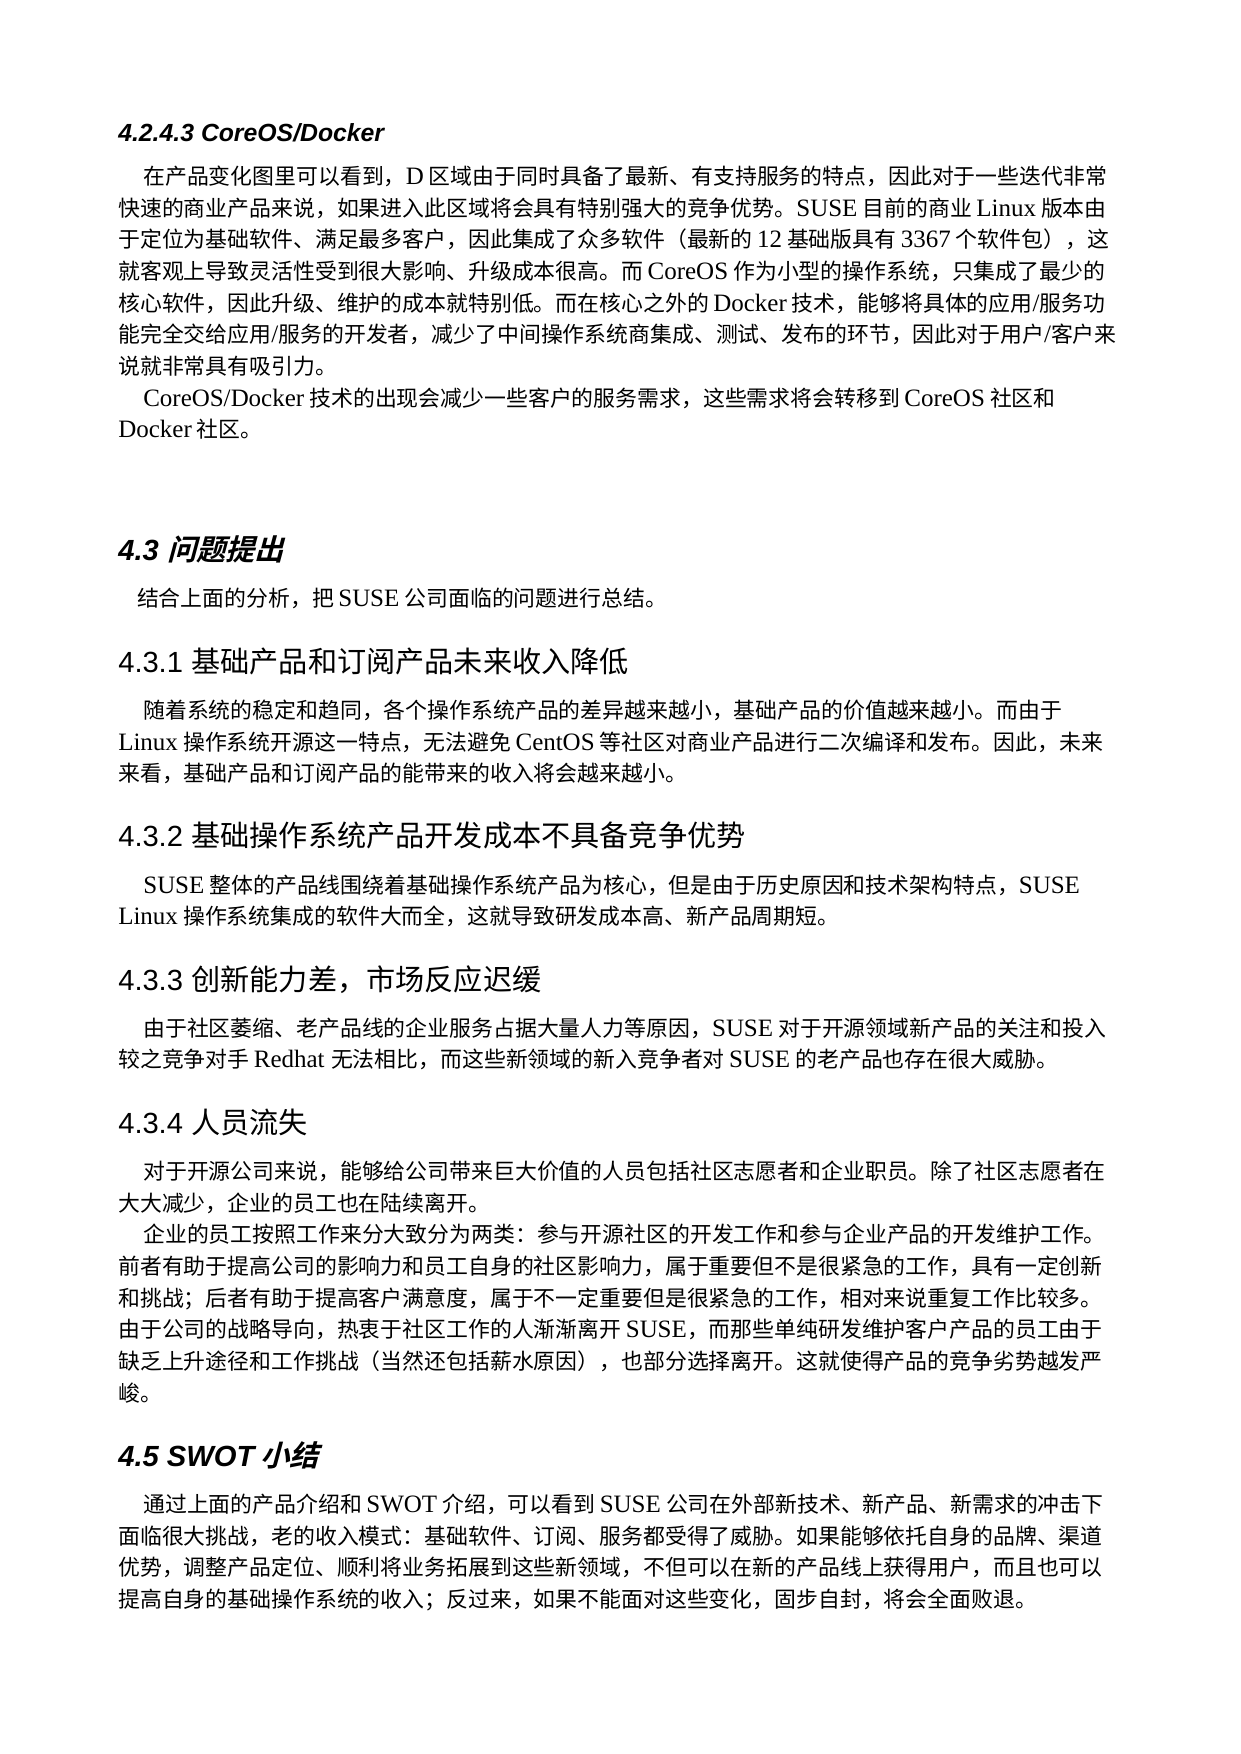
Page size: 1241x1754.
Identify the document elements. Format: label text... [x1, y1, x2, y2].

subtitle 4.3 问题提出 [118, 527, 1122, 569]
text 通过上面的产品介绍和SWOT介绍，可以看到SUSE公司在外部新技术、新产品、新需求的冲击下面临很大挑战，老的收入模式：基础软件、订阅、服务都受得了威胁。如果能够依托自身的品牌、渠道优势，调整产品定位、顺利将业务拓展到这些新领域，不但可以在新的产品线上获得用户，而且也可以提高自身的基础操作系统的收入；反过来，如果不能面对这些变化，固步自封，将会全面败退。 [118, 1487, 1122, 1614]
text 企业的员工按照工作来分大致分为两类：参与开源社区的开发工作和参与企业产品的开发维护工作。前者有助于提高公司的影响力和员工自身的社区影响力，属于重要但不是很紧急的工作，具有一定创新和挑战；后者有助于提高客户满意度，属于不一定重要但是很紧急的工作，相对来说重复工作比较多。由于公司的战略导向，热衷于社区工作的人渐渐离开SUSE，而那些单纯研发维护客户产品的员工由于缺乏上升途径和工作挑战（当然还包括薪水原因），也部分选择离开。这就使得产品的竞争劣势越发严峻。 [118, 1217, 1122, 1407]
text 随着系统的稳定和趋同，各个操作系统产品的差异越来越小，基础产品的价值越来越小。而由于Linux操作系统开源这一特点，无法避免CentOS等社区对商业产品进行二次编译和发布。因此，未来来看，基础产品和订阅产品的能带来的收入将会越来越小。 [118, 693, 1122, 788]
subtitle 4.3.4 人员流失 [118, 1099, 1122, 1141]
text 在产品变化图里可以看到，D区域由于同时具备了最新、有支持服务的特点，因此对于一些迭代非常快速的商业产品来说，如果进入此区域将会具有特别强大的竞争优势。SUSE目前的商业Linux版本由于定位为基础软件、满足最多客户，因此集成了众多软件（最新的12基础版具有3367个软件包），这就客观上导致灵活性受到很大影响、升级成本很高。而CoreOS作为小型的操作系统，只集成了最少的核心软件，因此升级、维护的成本就特别低。而在核心之外的Docker技术，能够将具体的应用/服务功能完全交给应用/服务的开发者，减少了中间操作系统商集成、测试、发布的环节，因此对于用户/客户来说就非常具有吸引力。 [118, 159, 1122, 381]
subtitle 4.3.1 基础产品和订阅产品未来收入降低 [118, 638, 1122, 680]
subtitle 4.5 SWOT小结 [118, 1432, 1122, 1474]
subtitle 4.2.4.3 CoreOS/Docker [118, 118, 1122, 147]
text 对于开源公司来说，能够给公司带来巨大价值的人员包括社区志愿者和企业职员。除了社区志愿者在大大减少，企业的员工也在陆续离开。 [118, 1154, 1122, 1217]
text CoreOS/Docker技术的出现会减少一些客户的服务需求，这些需求将会转移到CoreOS社区和Docker社区。 [118, 381, 1122, 444]
subtitle 4.3.3 创新能力差，市场反应迟缓 [118, 956, 1122, 998]
text SUSE整体的产品线围绕着基础操作系统产品为核心，但是由于历史原因和技术架构特点，SUSE Linux操作系统集成的软件大而全，这就导致研发成本高、新产品周期短。 [118, 868, 1122, 931]
text 由于社区萎缩、老产品线的企业服务占据大量人力等原因，SUSE对于开源领域新产品的关注和投入较之竞争对手Redhat 无法相比，而这些新领域的新入竞争者对SUSE的老产品也存在很大威胁。 [118, 1011, 1122, 1074]
subtitle 4.3.2 基础操作系统产品开发成本不具备竞争优势 [118, 813, 1122, 855]
text 结合上面的分析，把SUSE公司面临的问题进行总结。 [118, 581, 1122, 613]
